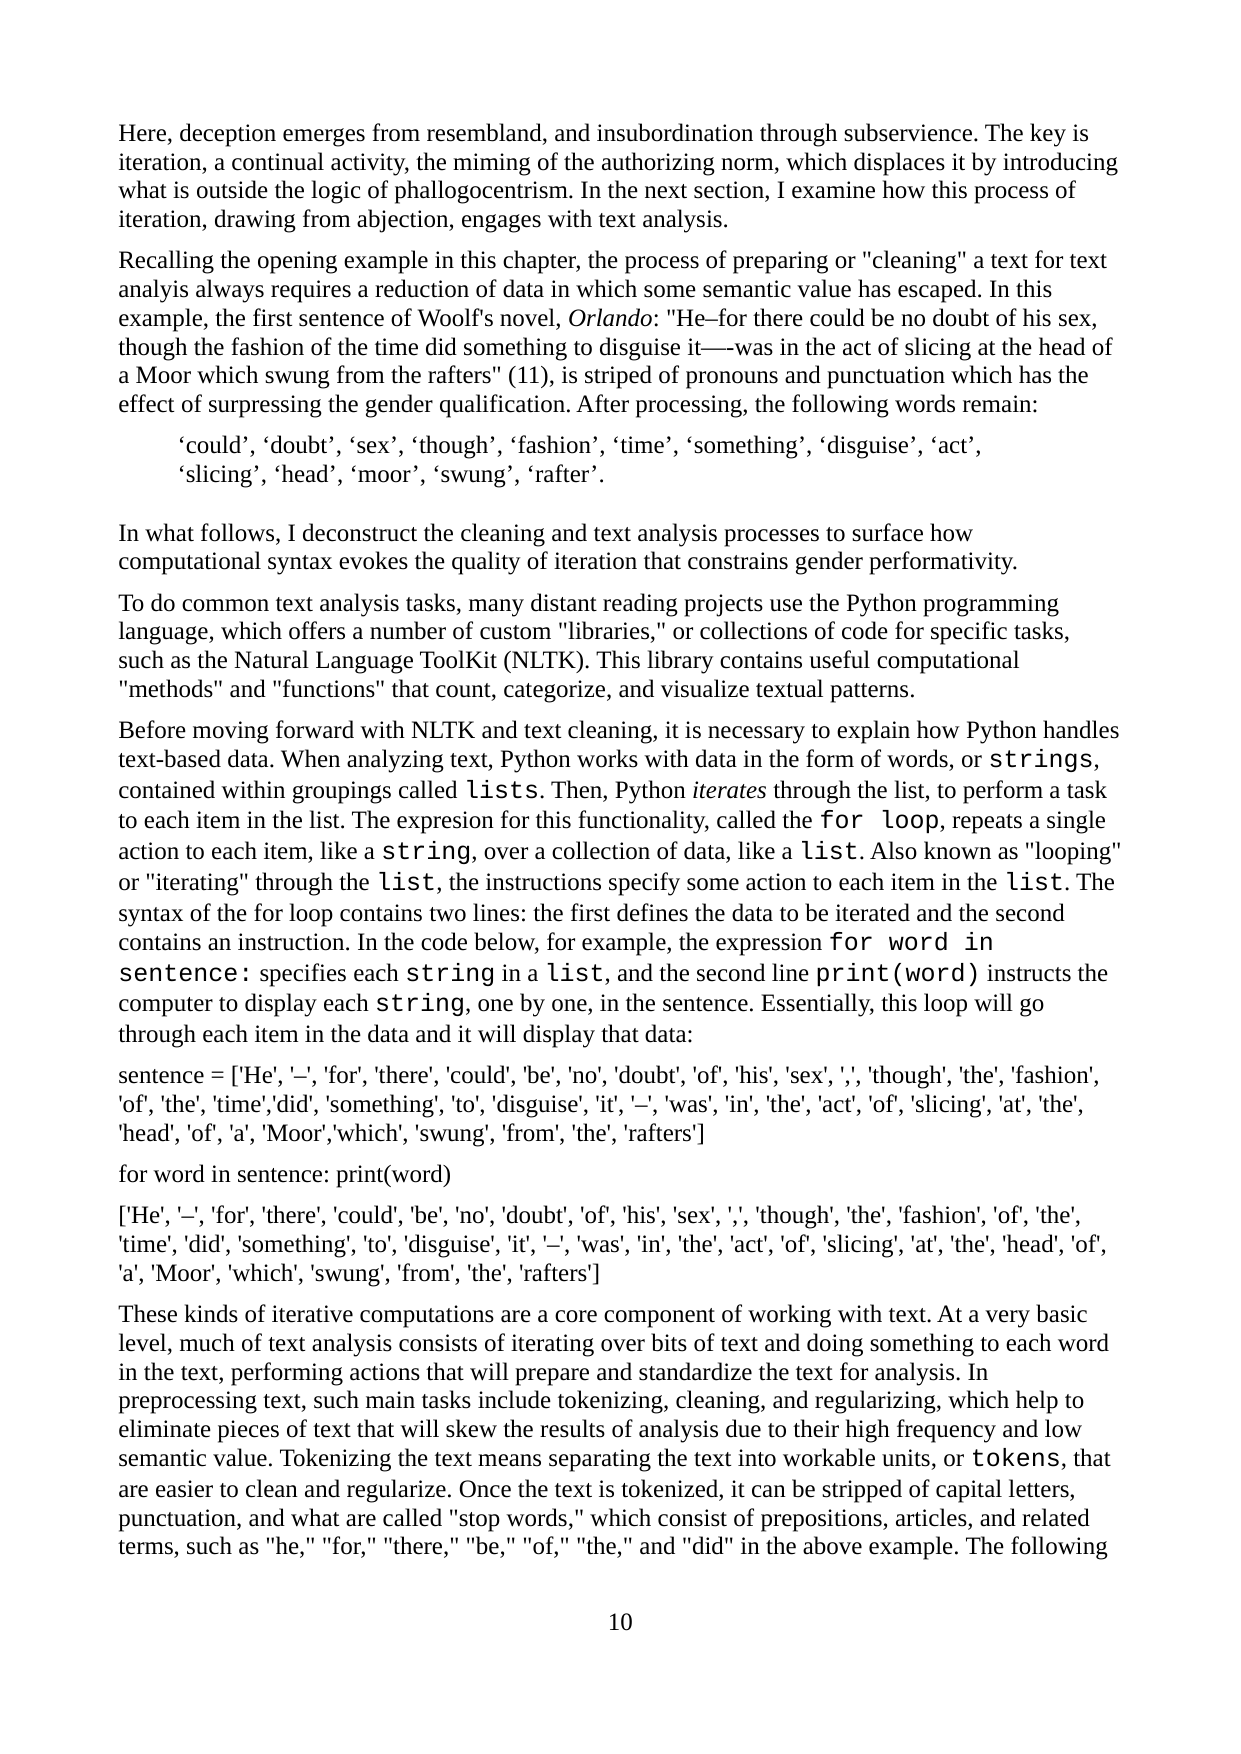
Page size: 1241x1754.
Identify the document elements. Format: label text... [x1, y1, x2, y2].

text sentence = ['He', '–', 'for', 'there', 'could', 'be', 'no', 'doubt', 'of', 'his', 'sex', ',', 'though', 'the', 'fashion', 'of', 'the', 'time','did', 'something', 'to', 'disguise', 'it', '–', 'was', 'in', 'the', 'act', 'of', 'slicing', 'at', 'the', 'head', 'of', 'a', 'Moor','which', 'swung', 'from', 'the', 'rafters'] [118, 1061, 1122, 1147]
text ['He', '–', 'for', 'there', 'could', 'be', 'no', 'doubt', 'of', 'his', 'sex', ',', 'though', 'the', 'fashion', 'of', 'the', 'time', 'did', 'something', 'to', 'disguise', 'it', '–', 'was', 'in', 'the', 'act', 'of', 'slicing', 'at', 'the', 'head', 'of', 'a', 'Moor', 'which', 'swung', 'from', 'the', 'rafters'] [118, 1201, 1122, 1287]
text In what follows, I deconstruct the cleaning and text analysis processes to surface how computational syntax evokes the quality of iteration that constrains gender performativity. [118, 518, 1122, 575]
text To do common text analysis tasks, many distant reading projects use the Python programming language, which offers a number of custom "libraries," or collections of code for specific tasks, such as the Natural Language ToolKit (NLTK). This library contains useful computational "methods" and "functions" that count, categorize, and visualize textual patterns. [118, 588, 1122, 703]
text ‘could’, ‘doubt’, ‘sex’, ‘though’, ‘fashion’, ‘time’, ‘something’, ‘disguise’, ‘act’, ‘slicing’, ‘head’, ‘moor’, ‘swung’, ‘rafter’. [177, 431, 1063, 488]
text for word in sentence: print(word) [118, 1159, 1122, 1188]
text Recalling the opening example in this chapter, the process of preparing or "cleaning" a text for text analyis always requires a reduction of data in which some semantic value has escaped. In this example, the first sentence of Woolf's novel, Orlando: "He–for there could be no doubt of his sex, though the fashion of the time did something to disguise it—-was in the act of slicing at the head of a Moor which swung from the rafters" (11), is striped of pronouns and punctuation which has the effect of surpressing the gender qualification. After processing, the following words remain: [118, 246, 1122, 418]
text These kinds of iterative computations are a core component of working with text. At a very basic level, much of text analysis consists of iterating over bits of text and doing something to each word in the text, performing actions that will prepare and standardize the text for analysis. In preprocessing text, such main tasks include tokenizing, cleaning, and regularizing, which help to eliminate pieces of text that will skew the results of analysis due to their high frequency and low semantic value. Tokenizing the text means separating the text into workable units, or tokens, that are easier to clean and regularize. Once the text is tokenized, it can be stripped of capital letters, punctuation, and what are called "stop words," which consist of prepositions, articles, and related terms, such as "he," "for," "there," "be," "of," "the," and "did" in the above example. The following [118, 1299, 1122, 1560]
text Before moving forward with NLTK and text cleaning, it is necessary to explain how Python handles text-based data. When analyzing text, Python works with data in the form of words, or strings, contained within groupings called lists. Then, Python iterates through the list, to perform a task to each item in the list. The expresion for this functionality, called the for loop, repeats a single action to each item, like a string, over a collection of data, like a list. Also known as "looping" or "iterating" through the list, the instructions specify some action to each item in the list. The syntax of the for loop contains two lines: the first defines the data to be iterated and the second contains an instruction. In the code below, for example, the expression for word in sentence: specifies each string in a list, and the second line print(word) instructs the computer to display each string, one by one, in the sentence. Essentially, this loop will go through each item in the data and it will display that data: [118, 715, 1122, 1048]
text Here, deception emerges from resembland, and insubordination through subservience. The key is iteration, a continual activity, the miming of the authorizing norm, which displaces it by introducing what is outside the logic of phallogocentrism. In the next section, I examine how this process of iteration, drawing from abjection, engages with text analysis. [118, 118, 1122, 233]
